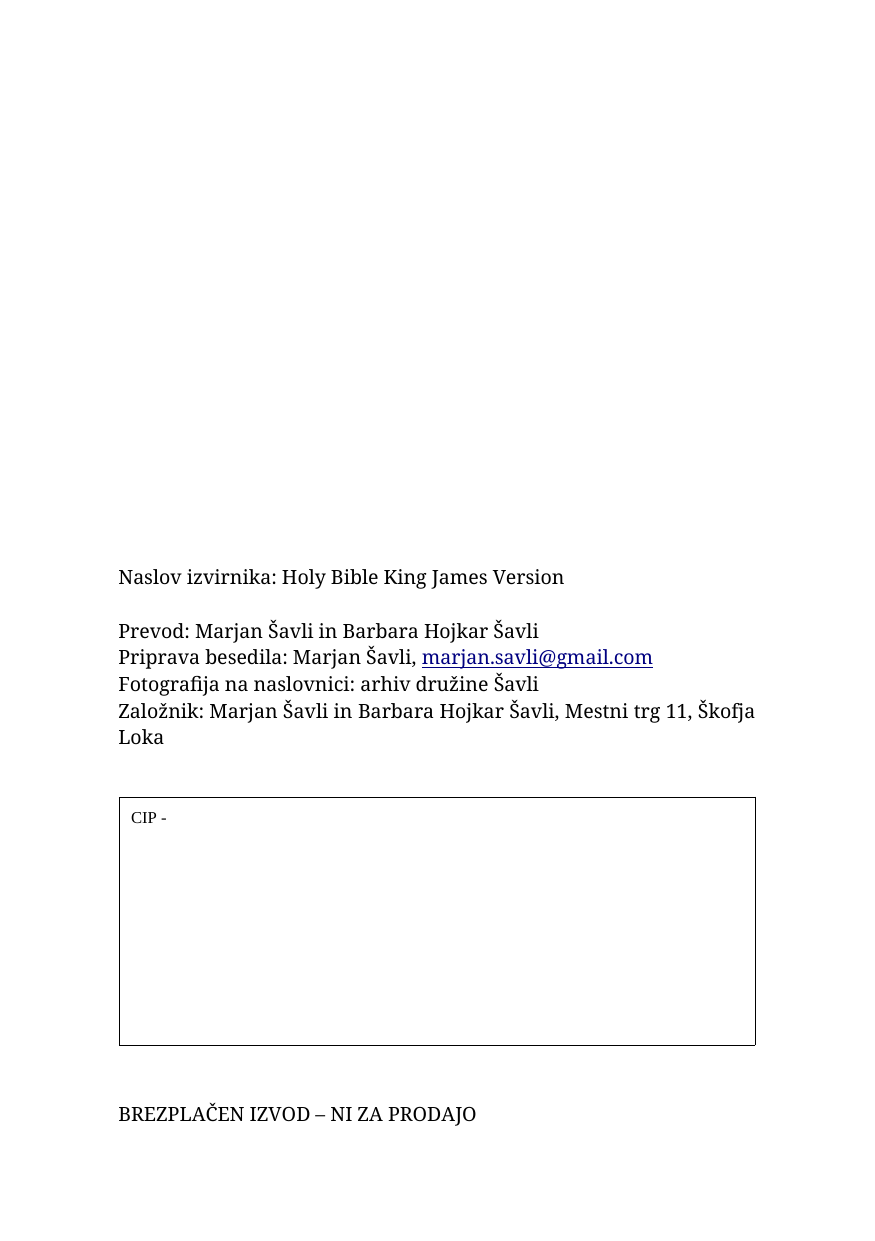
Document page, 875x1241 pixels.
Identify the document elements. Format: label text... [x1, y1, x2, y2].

text Prevod: Marjan Šavli in Barbara Hojkar Šavli [118, 617, 756, 644]
text Naslov izvirnika: Holy Bible King James Version [118, 564, 756, 591]
text Založnik: Marjan Šavli in Barbara Hojkar Šavli, Mestni trg 11, Škofja Loka [118, 697, 756, 751]
text BREZPLAČEN IZVOD – NI ZA PRODAJO [118, 1100, 756, 1127]
text CIP - [131, 808, 743, 827]
text Fotografija na naslovnici: arhiv družine Šavli [118, 671, 756, 697]
text Priprava besedila: Marjan Šavli, marjan.savli@gmail.com [118, 644, 756, 671]
